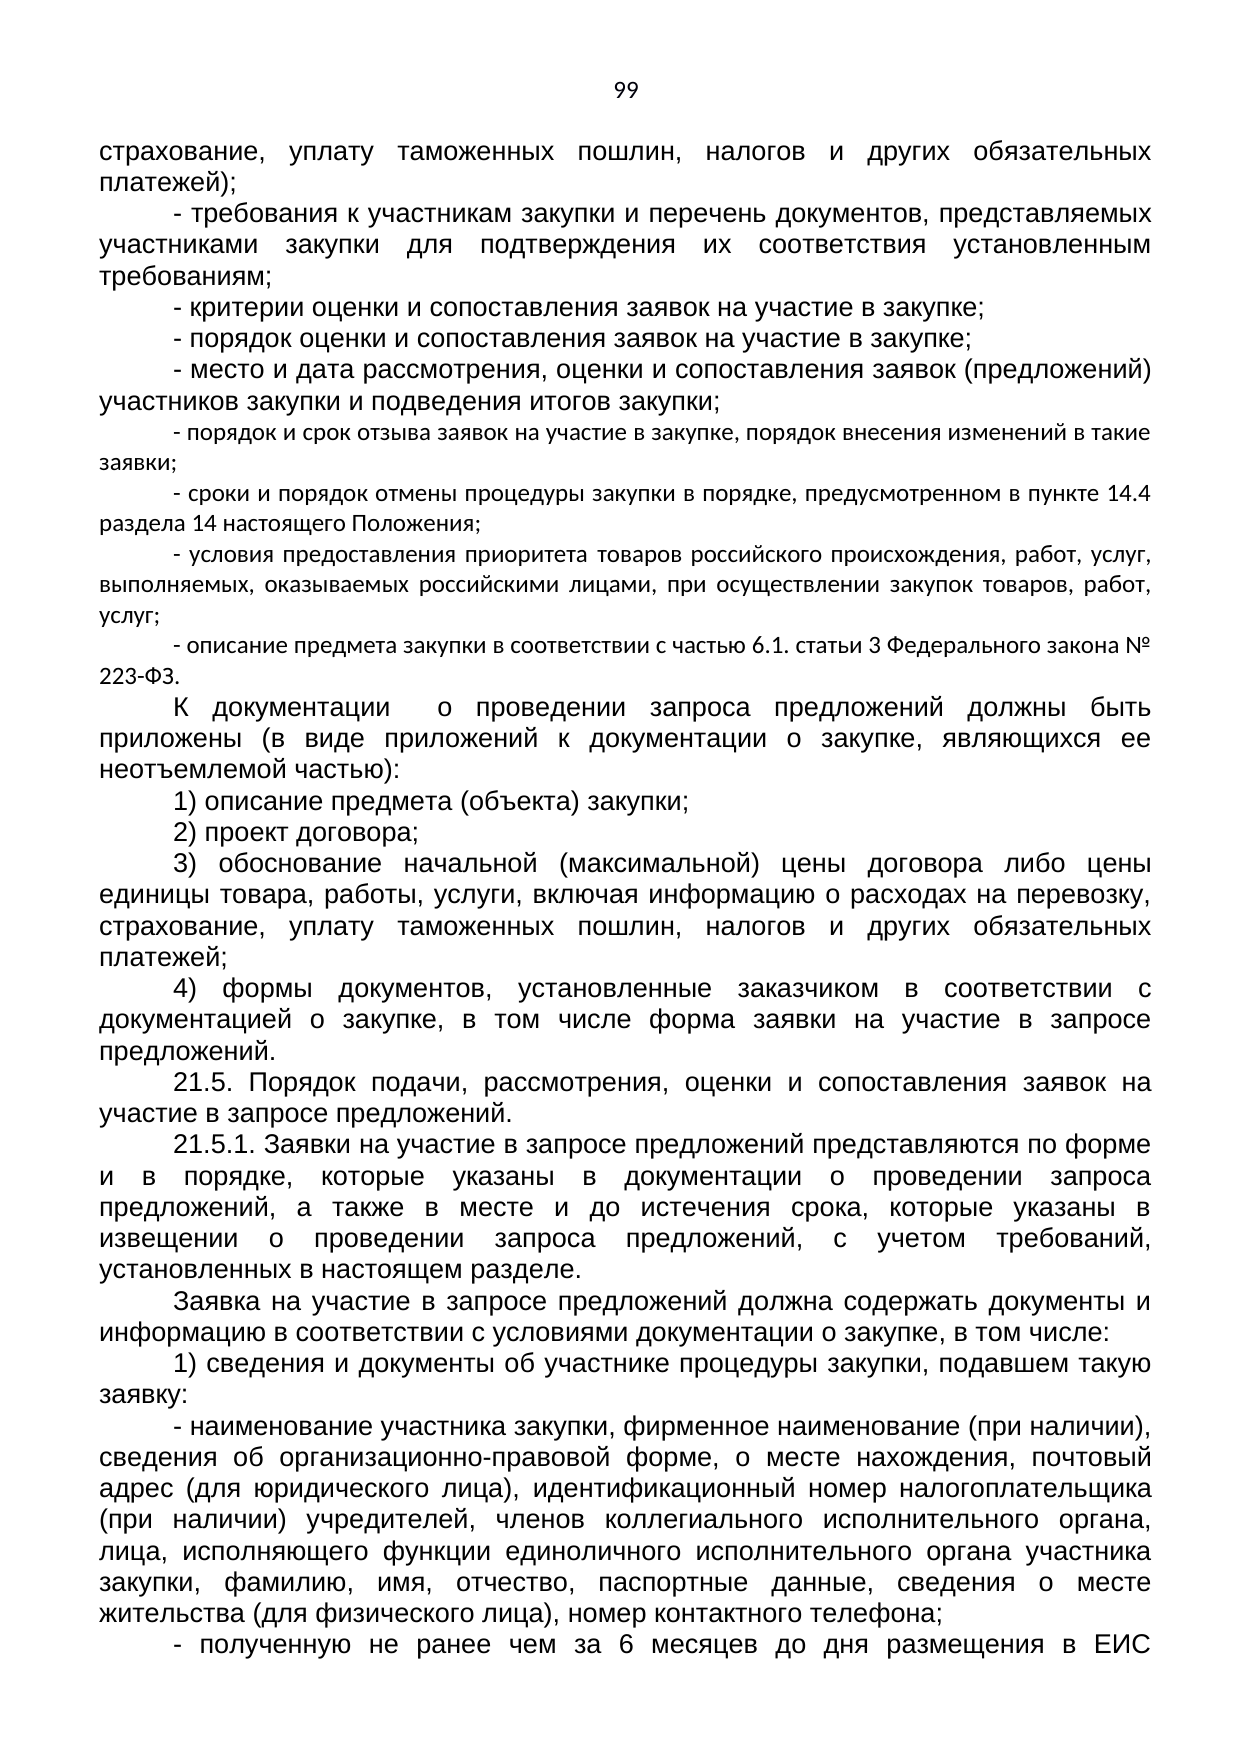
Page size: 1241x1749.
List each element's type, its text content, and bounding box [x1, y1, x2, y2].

text 1) описание предмета (объекта) закупки; [99, 784, 1152, 816]
text К документации о проведении запроса предложений должны быть приложены (в виде приложений к документации о закупке, являющихся ее неотъемлемой частью): [99, 691, 1152, 784]
text 21.5.1. Заявки на участие в запросе предложений представляются по форме и в порядке, которые указаны в документации о проведении запроса предложений, а также в месте и до истечения срока, которые указаны в извещении о проведении запроса предложений, с учетом требований, установленных в настоящем разделе. [99, 1128, 1152, 1284]
text - критерии оценки и сопоставления заявок на участие в закупке; [99, 291, 1152, 322]
text - порядок оценки и сопоставления заявок на участие в закупке; [99, 322, 1152, 353]
text - описание предмета закупки в соответствии с частью 6.1. статьи 3 Федерального закона № 223-ФЗ. [99, 630, 1152, 691]
text 2) проект договора; [99, 816, 1152, 847]
text - порядок и срок отзыва заявок на участие в закупке, порядок внесения изменений в такие заявки; [99, 416, 1152, 477]
text 4) формы документов, установленные заказчиком в соответствии с документацией о закупке, в том числе форма заявки на участие в запросе предложений. [99, 972, 1152, 1066]
text Заявка на участие в запросе предложений должна содержать документы и информацию в соответствии с условиями документации о закупке, в том числе: [99, 1284, 1152, 1347]
text - наименование участника закупки, фирменное наименование (при наличии), сведения об организационно-правовой форме, о месте нахождения, почтовый адрес (для юридического лица), идентификационный номер налогоплательщика (при наличии) учредителей, членов коллегиального исполнительного органа, лица, исполняющего функции единоличного исполнительного органа участника закупки, фамилию, имя, отчество, паспортные данные, сведения о месте жительства (для физического лица), номер контактного телефона; [99, 1409, 1152, 1628]
text - полученную не ранее чем за 6 месяцев до дня размещения в ЕИС [99, 1628, 1152, 1659]
text 21.5. Порядок подачи, рассмотрения, оценки и сопоставления заявок на участие в запросе предложений. [99, 1066, 1152, 1128]
text - требования к участникам закупки и перечень документов, представляемых участниками закупки для подтверждения их соответствия установленным требованиям; [99, 197, 1152, 291]
text 1) сведения и документы об участнике процедуры закупки, подавшем такую заявку: [99, 1347, 1152, 1409]
text - сроки и порядок отмены процедуры закупки в порядке, предусмотренном в пункте 14.4 раздела 14 настоящего Положения; [99, 477, 1152, 538]
text страхование, уплату таможенных пошлин, налогов и других обязательных платежей); [99, 135, 1152, 197]
text - условия предоставления приоритета товаров российского происхождения, работ, услуг, выполняемых, оказываемых российскими лицами, при осуществлении закупок товаров, работ, услуг; [99, 538, 1152, 630]
text - место и дата рассмотрения, оценки и сопоставления заявок (предложений) участников закупки и подведения итогов закупки; [99, 353, 1152, 416]
text 3) обоснование начальной (максимальной) цены договора либо цены единицы товара, работы, услуги, включая информацию о расходах на перевозку, страхование, уплату таможенных пошлин, налогов и других обязательных платежей; [99, 847, 1152, 972]
